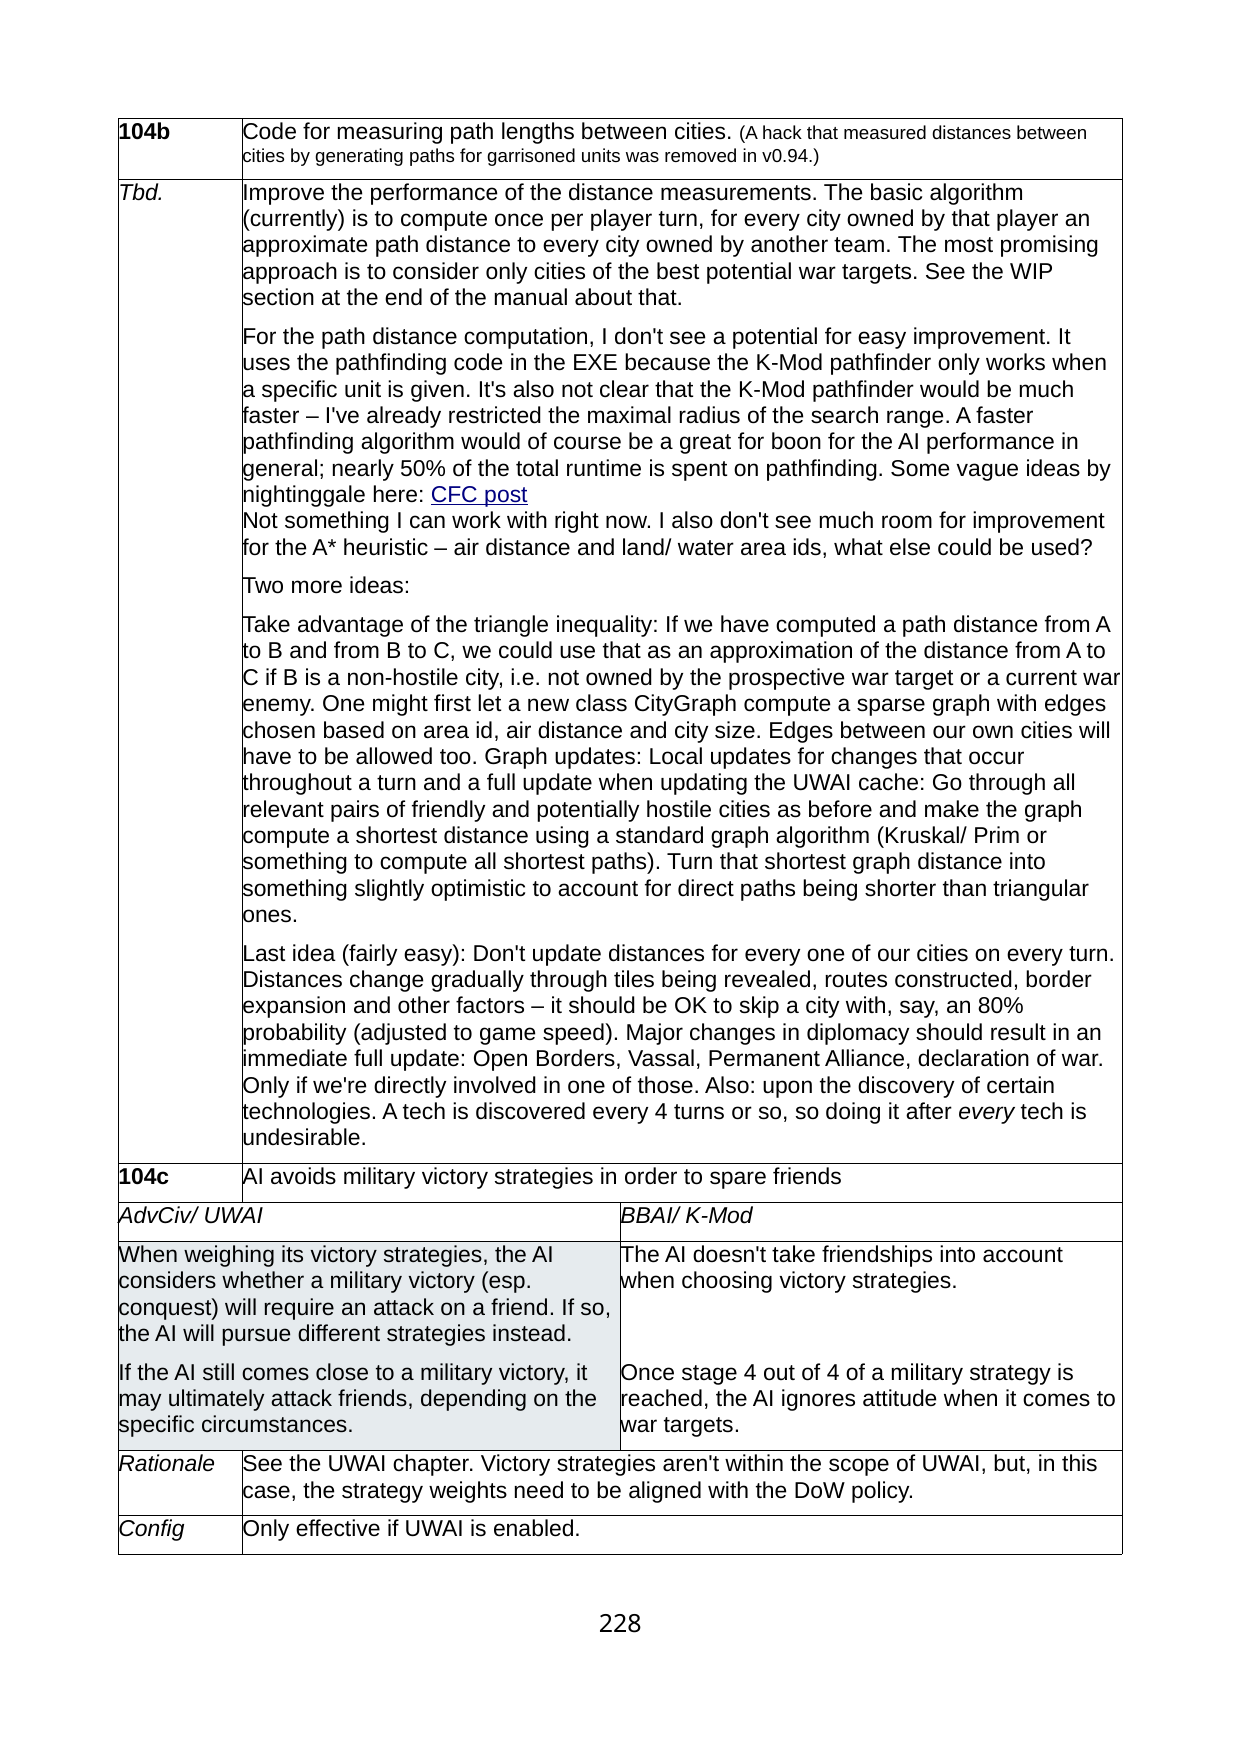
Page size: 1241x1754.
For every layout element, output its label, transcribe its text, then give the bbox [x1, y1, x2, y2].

table_cell Code for measuring path lengths between cities. (A hack that measured distances between cities by generating paths for garrisoned units was removed in v0.94.) [243, 119, 1122, 178]
table_cell Config [119, 1516, 242, 1554]
table_cell BBAI/ K-Mod [621, 1203, 1122, 1241]
table_cell Only effective if UWAI is enabled. [243, 1516, 1122, 1554]
table_cell Rationale [119, 1451, 242, 1515]
table_cell Tbd. [119, 180, 242, 1163]
table_cell 104b [119, 119, 242, 178]
table_cell See the UWAI chapter. Victory strategies aren't within the scope of UWAI, but, in this case, the strategy weights need to be aligned with the DoW policy. [243, 1451, 1122, 1515]
table_cell The AI doesn't take friendships into account when choosing victory strategies. Once stage 4 out of 4 of a military strategy is reached, the AI ignores attitude when it comes to war targets. [621, 1242, 1122, 1450]
table_cell AdvCiv/ UWAI [119, 1203, 620, 1241]
table_cell When weighing its victory strategies, the AI considers whether a military victory (esp. conquest) will require an attack on a friend. If so, the AI will pursue different strategies instead. If the AI still comes close to a military victory, it may ultimately attack friends, depending on the specific circumstances. [119, 1242, 620, 1450]
table_cell AI avoids military victory strategies in order to spare friends [243, 1164, 1122, 1202]
table_cell Improve the performance of the distance measurements. The basic algorithm (currently) is to compute once per player turn, for every city owned by that player an approximate path distance to every city owned by another team. The most promising approach is to consider only cities of the best potential war targets. See the WIP section at the end of the manual about that. For the path distance computation, I don't see a potential for easy improvement. It uses the pathfinding code in the EXE because the K-Mod pathfinder only works when a specific unit is given. It's also not clear that the K-Mod pathfinder would be much faster – I've already restricted the maximal radius of the search range. A faster pathfinding algorithm would of course be a great for boon for the AI performance in general; nearly 50% of the total runtime is spent on pathfinding. Some vague ideas by nightinggale here: CFC post Not something I can work with right now. I also don't see much room for improvement for the A* heuristic – air distance and land/ water area ids, what else could be used? Two more ideas: Take advantage of the triangle inequality: If we have computed a path distance from A to B and from B to C, we could use that as an approximation of the distance from A to C if B is a non-hostile city, i.e. not owned by the prospective war target or a current war enemy. One might first let a new class CityGraph compute a sparse graph with edges chosen based on area id, air distance and city size. Edges between our own cities will have to be allowed too. Graph updates: Local updates for changes that occur throughout a turn and a full update when updating the UWAI cache: Go through all relevant pairs of friendly and potentially hostile cities as before and make the graph compute a shortest distance using a standard graph algorithm (Kruskal/ Prim or something to compute all shortest paths). Turn that shortest graph distance into something slightly optimistic to account for direct paths being shorter than triangular ones. Last idea (fairly easy): Don't update distances for every one of our cities on every turn. Distances change gradually through tiles being revealed, routes constructed, border expansion and other factors – it should be OK to skip a city with, say, an 80% probability (adjusted to game speed). Major changes in diplomacy should result in an immediate full update: Open Borders, Vassal, Permanent Alliance, declaration of war. Only if we're directly involved in one of those. Also: upon the discovery of certain technologies. A tech is discovered every 4 turns or so, so doing it after every tech is undesirable. [243, 180, 1122, 1163]
table_cell 104c [119, 1164, 242, 1202]
